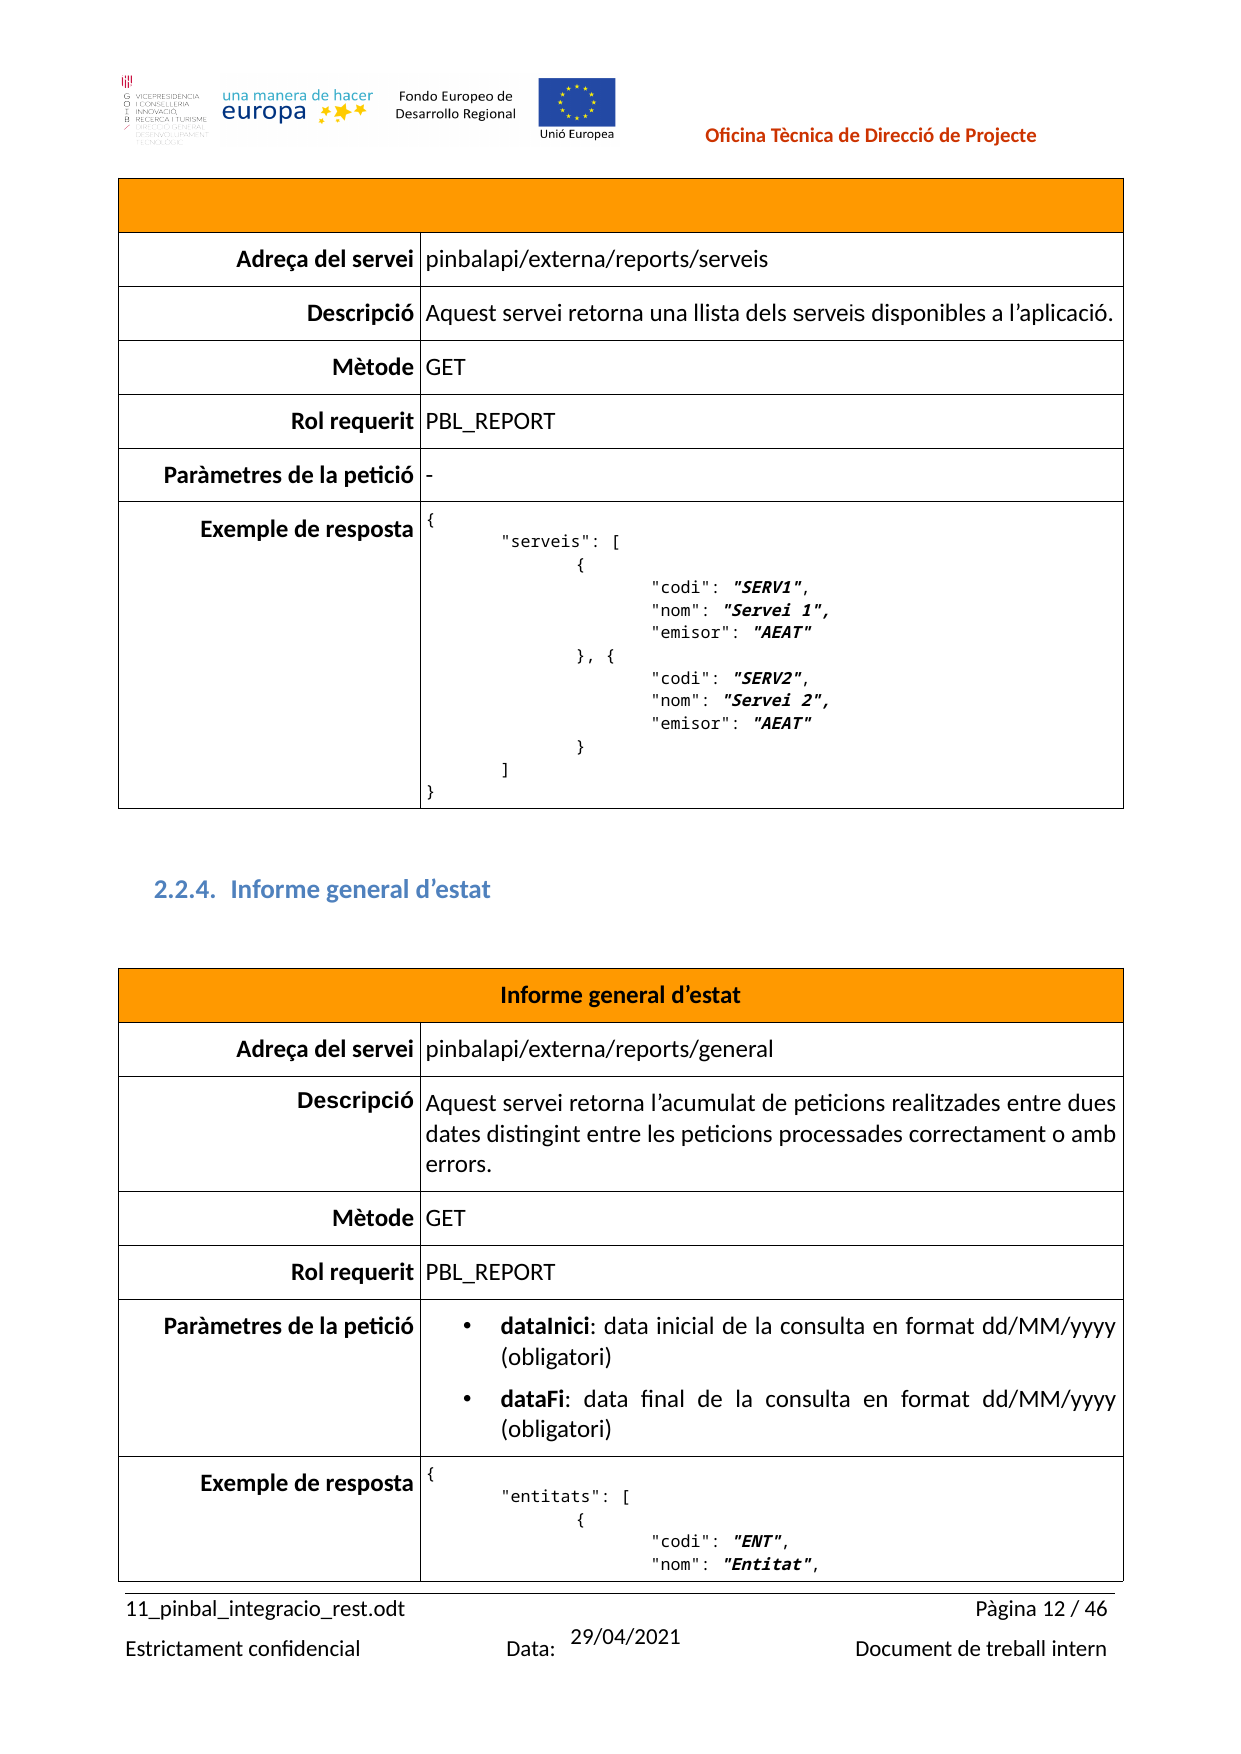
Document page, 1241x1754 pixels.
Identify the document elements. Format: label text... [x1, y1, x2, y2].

table_cell PBL_REPORT [421, 395, 1123, 447]
table_cell Adreça del servei [119, 1023, 420, 1076]
table_cell { "entitats": [ { "codi": "ENT", "nom": "Entitat", [421, 1457, 1123, 1581]
table_cell Exemple de resposta [119, 1457, 420, 1581]
table_cell Descripció [119, 287, 420, 339]
table_cell pinbalapi/externa/reports/general [421, 1023, 1123, 1076]
table_cell Exemple de resposta [119, 502, 420, 808]
subtitle Informe general d’estat [153, 872, 1122, 906]
table_cell Descripció [119, 1077, 420, 1191]
table_cell PBL_REPORT [421, 1246, 1123, 1298]
table_cell Rol requerit [119, 1246, 420, 1298]
table_header [119, 179, 1123, 232]
table_cell Aquest servei retorna una llista dels serveis disponibles a l’aplicació. [421, 287, 1123, 339]
table_cell dataInici: data inicial de la consulta en format dd/MM/yyyy (obligatori) dataFi: data final de la consulta en format dd/MM/yyyy (obligatori) [421, 1300, 1123, 1456]
table_cell - [421, 449, 1123, 501]
table_cell pinbalapi/externa/reports/serveis [421, 233, 1123, 286]
table_header Informe general d’estat [119, 969, 1123, 1022]
picture [118, 73, 213, 147]
table_cell { "serveis": [ { "codi": "SERV1", "nom": "Servei 1", "emisor": "AEAT" }, { "codi": "SERV2", "nom": "Servei 2", "emisor": "AEAT" } ] } [421, 502, 1123, 808]
table_cell Paràmetres de la petició [119, 1300, 420, 1456]
picture [219, 73, 621, 147]
table_cell Mètode [119, 1192, 420, 1244]
table_cell Rol requerit [119, 395, 420, 447]
table_cell Adreça del servei [119, 233, 420, 286]
table_cell Paràmetres de la petició [119, 449, 420, 501]
table_cell GET [421, 1192, 1123, 1244]
table_cell GET [421, 341, 1123, 393]
table_cell Mètode [119, 341, 420, 393]
table_cell Aquest servei retorna l’acumulat de peticions realitzades entre dues dates distingint entre les peticions processades correctament o amb errors. [421, 1077, 1123, 1191]
